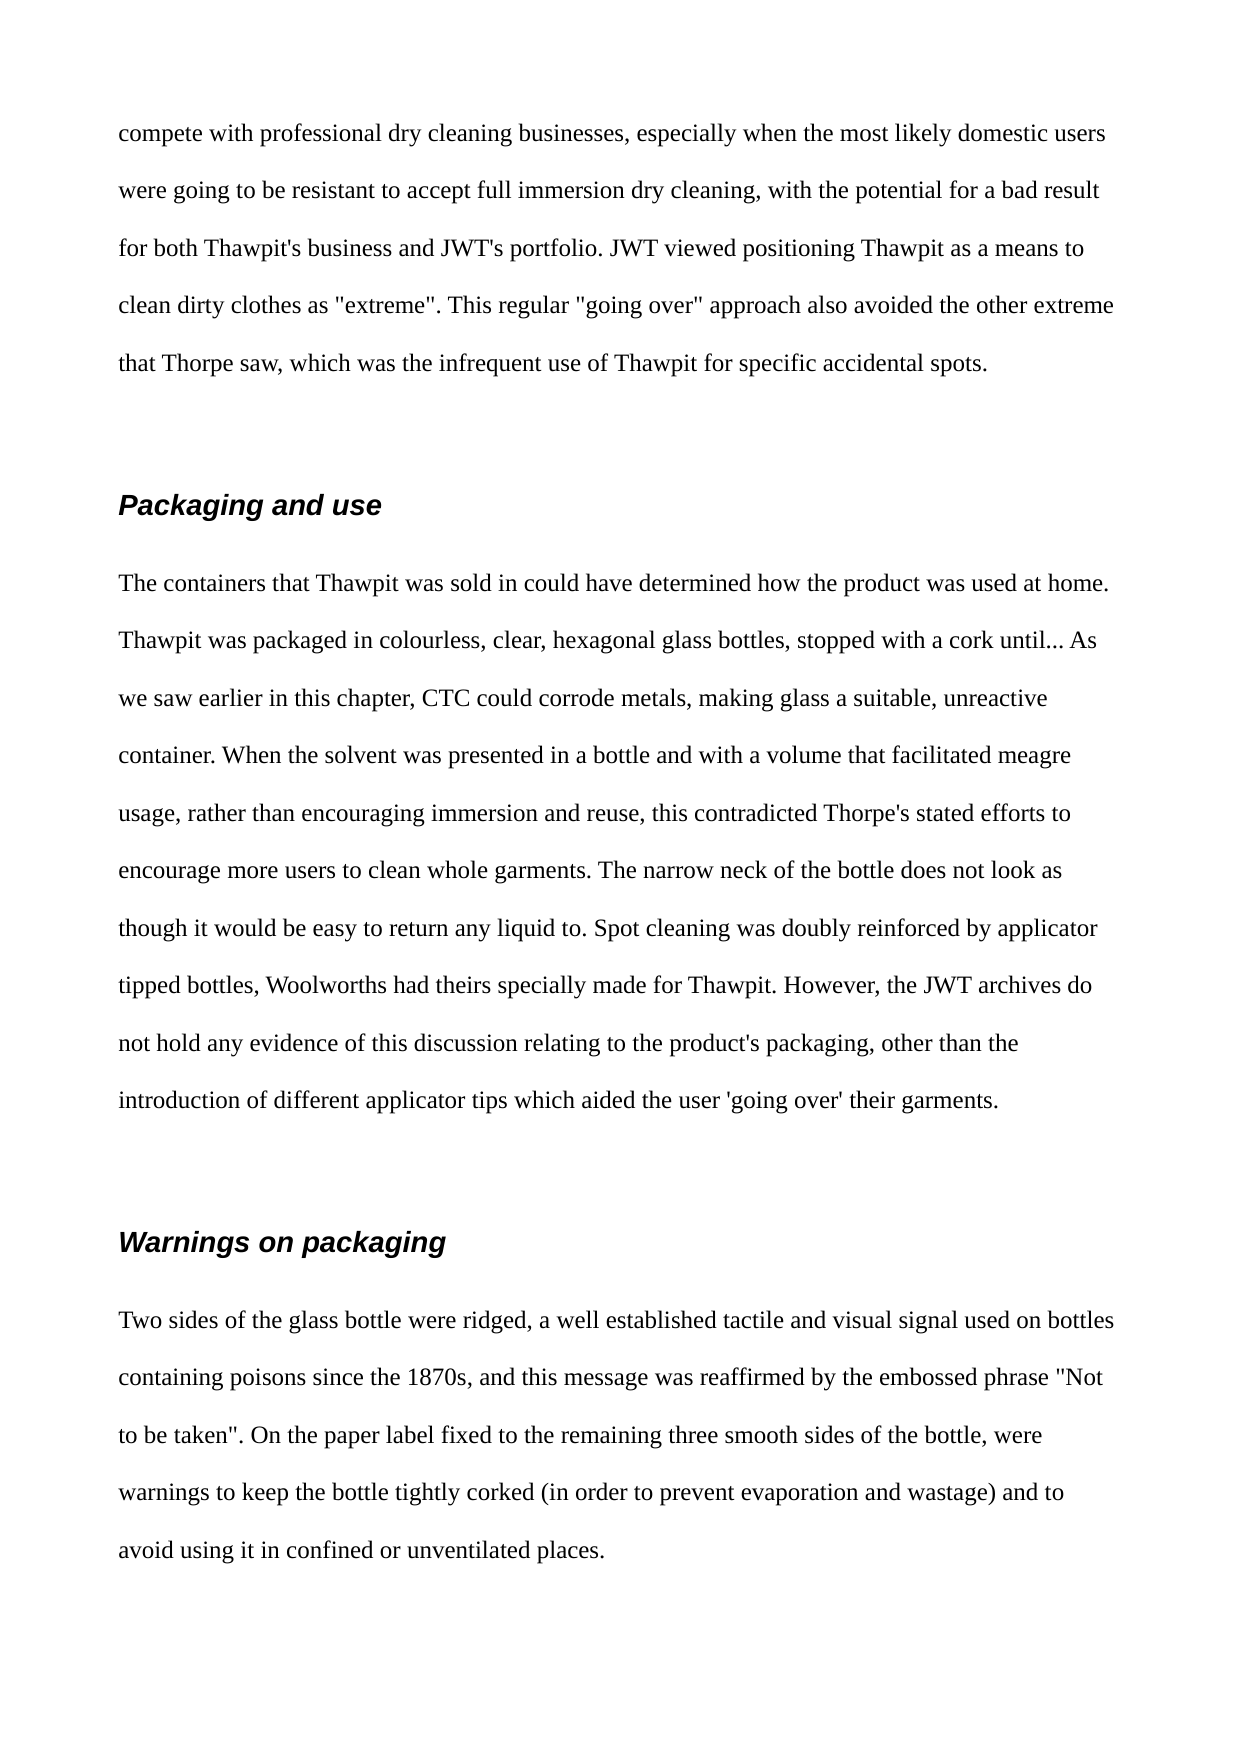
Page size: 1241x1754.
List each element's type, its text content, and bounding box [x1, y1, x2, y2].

text Two sides of the glass bottle were ridged, a well established tactile and visual signal used on bottles containing poisons since the 1870s, and this message was reaffirmed by the embossed phrase "Not to be taken". On the paper label fixed to the remaining three smooth sides of the bottle, were warnings to keep the bottle tightly corked (in order to prevent evaporation and wastage) and to avoid using it in confined or unventilated places. [118, 1305, 1122, 1563]
subtitle Warnings on packaging [118, 1225, 1122, 1259]
subtitle Packaging and use [118, 488, 1122, 522]
text The containers that Thawpit was sold in could have determined how the product was used at home. Thawpit was packaged in colourless, clear, hexagonal glass bottles, stopped with a cork until... As we saw earlier in this chapter, CTC could corrode metals, making glass a suitable, unreactive container. When the solvent was presented in a bottle and with a volume that facilitated meagre usage, rather than encouraging immersion and reuse, this contradicted Thorpe's stated efforts to encourage more users to clean whole garments. The narrow neck of the bottle does not look as though it would be easy to return any liquid to. Spot cleaning was doubly reinforced by applicator tipped bottles, Woolworths had theirs specially made for Thawpit. However, the JWT archives do not hold any evidence of this discussion relating to the product's packaging, other than the introduction of different applicator tips which aided the user 'going over' their garments. [118, 568, 1122, 1114]
text compete with professional dry cleaning businesses, especially when the most likely domestic users were going to be resistant to accept full immersion dry cleaning, with the potential for a bad result for both Thawpit's business and JWT's portfolio. JWT viewed positioning Thawpit as a means to clean dirty clothes as "extreme". This regular "going over" approach also avoided the other extreme that Thorpe saw, which was the infrequent use of Thawpit for specific accidental spots. [118, 118, 1122, 377]
